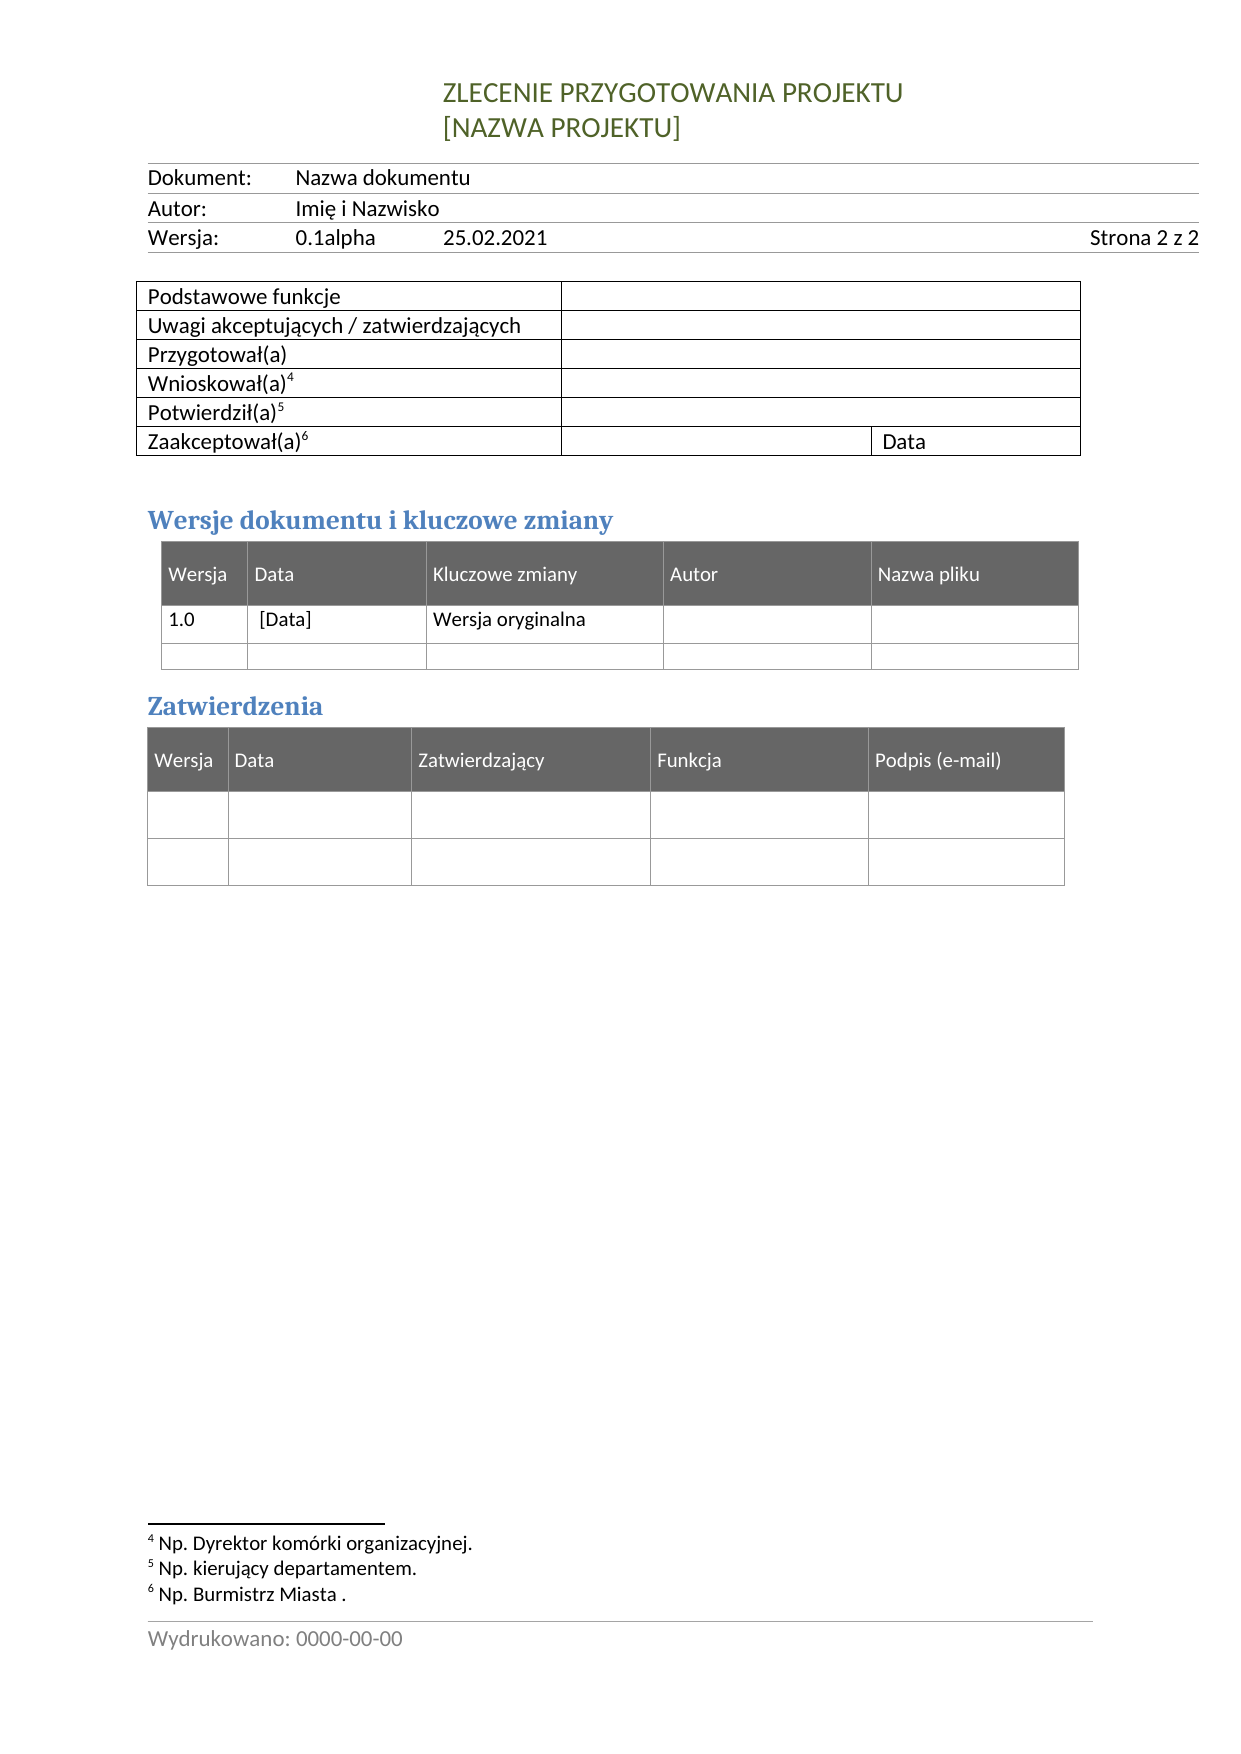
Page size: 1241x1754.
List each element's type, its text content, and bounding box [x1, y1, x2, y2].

table_cell [162, 644, 247, 669]
table_cell [869, 839, 1064, 885]
table_cell [412, 839, 650, 885]
table_header Data [229, 728, 411, 791]
table_cell [651, 839, 868, 885]
table_cell [248, 644, 426, 669]
table_cell Uwagi akceptujących / zatwierdzających [137, 311, 561, 339]
table_cell [872, 606, 1078, 643]
table_header Wersja [162, 542, 247, 605]
table_cell [148, 839, 228, 885]
table_cell [562, 398, 1080, 426]
subtitle Zatwierdzenia [148, 691, 1093, 722]
table_cell Podstawowe funkcje [137, 282, 561, 310]
table_cell Potwierdził(a) [137, 398, 561, 426]
table_header Zatwierdzający [412, 728, 650, 791]
table_cell 1.0 [148, 792, 228, 838]
table_cell [562, 427, 871, 455]
table_cell [562, 282, 1080, 310]
table_cell Wersja oryginalna [427, 606, 663, 643]
table_header Kluczowe zmiany [427, 542, 663, 605]
table_cell [427, 644, 663, 669]
table_cell 1.0 [162, 606, 247, 643]
table_cell [869, 792, 1064, 838]
subtitle Wersje dokumentu i kluczowe zmiany [148, 505, 1093, 536]
table_cell Data [872, 427, 1080, 455]
table_header Wersja [148, 728, 228, 791]
table_cell Nazwisko i imię [412, 792, 650, 838]
table_cell [664, 606, 871, 643]
table_cell Przygotował(a) [137, 340, 561, 368]
table_cell [229, 839, 411, 885]
table_header Data [248, 542, 426, 605]
table_cell Zaakceptował(a) [137, 427, 561, 455]
table_cell [872, 644, 1078, 669]
table_cell [651, 792, 868, 838]
table_cell [562, 369, 1080, 397]
table_header Funkcja [651, 728, 868, 791]
table_cell Wnioskował(a) [137, 369, 561, 397]
table_header Autor [664, 542, 871, 605]
table_cell [562, 340, 1080, 368]
table_header Podpis (e-mail) [869, 728, 1064, 791]
table_cell [Data] [229, 792, 411, 838]
table_header Nazwa pliku [872, 542, 1078, 605]
table_cell [Data] [248, 606, 426, 643]
table_cell [664, 644, 871, 669]
table_cell [562, 311, 1080, 339]
